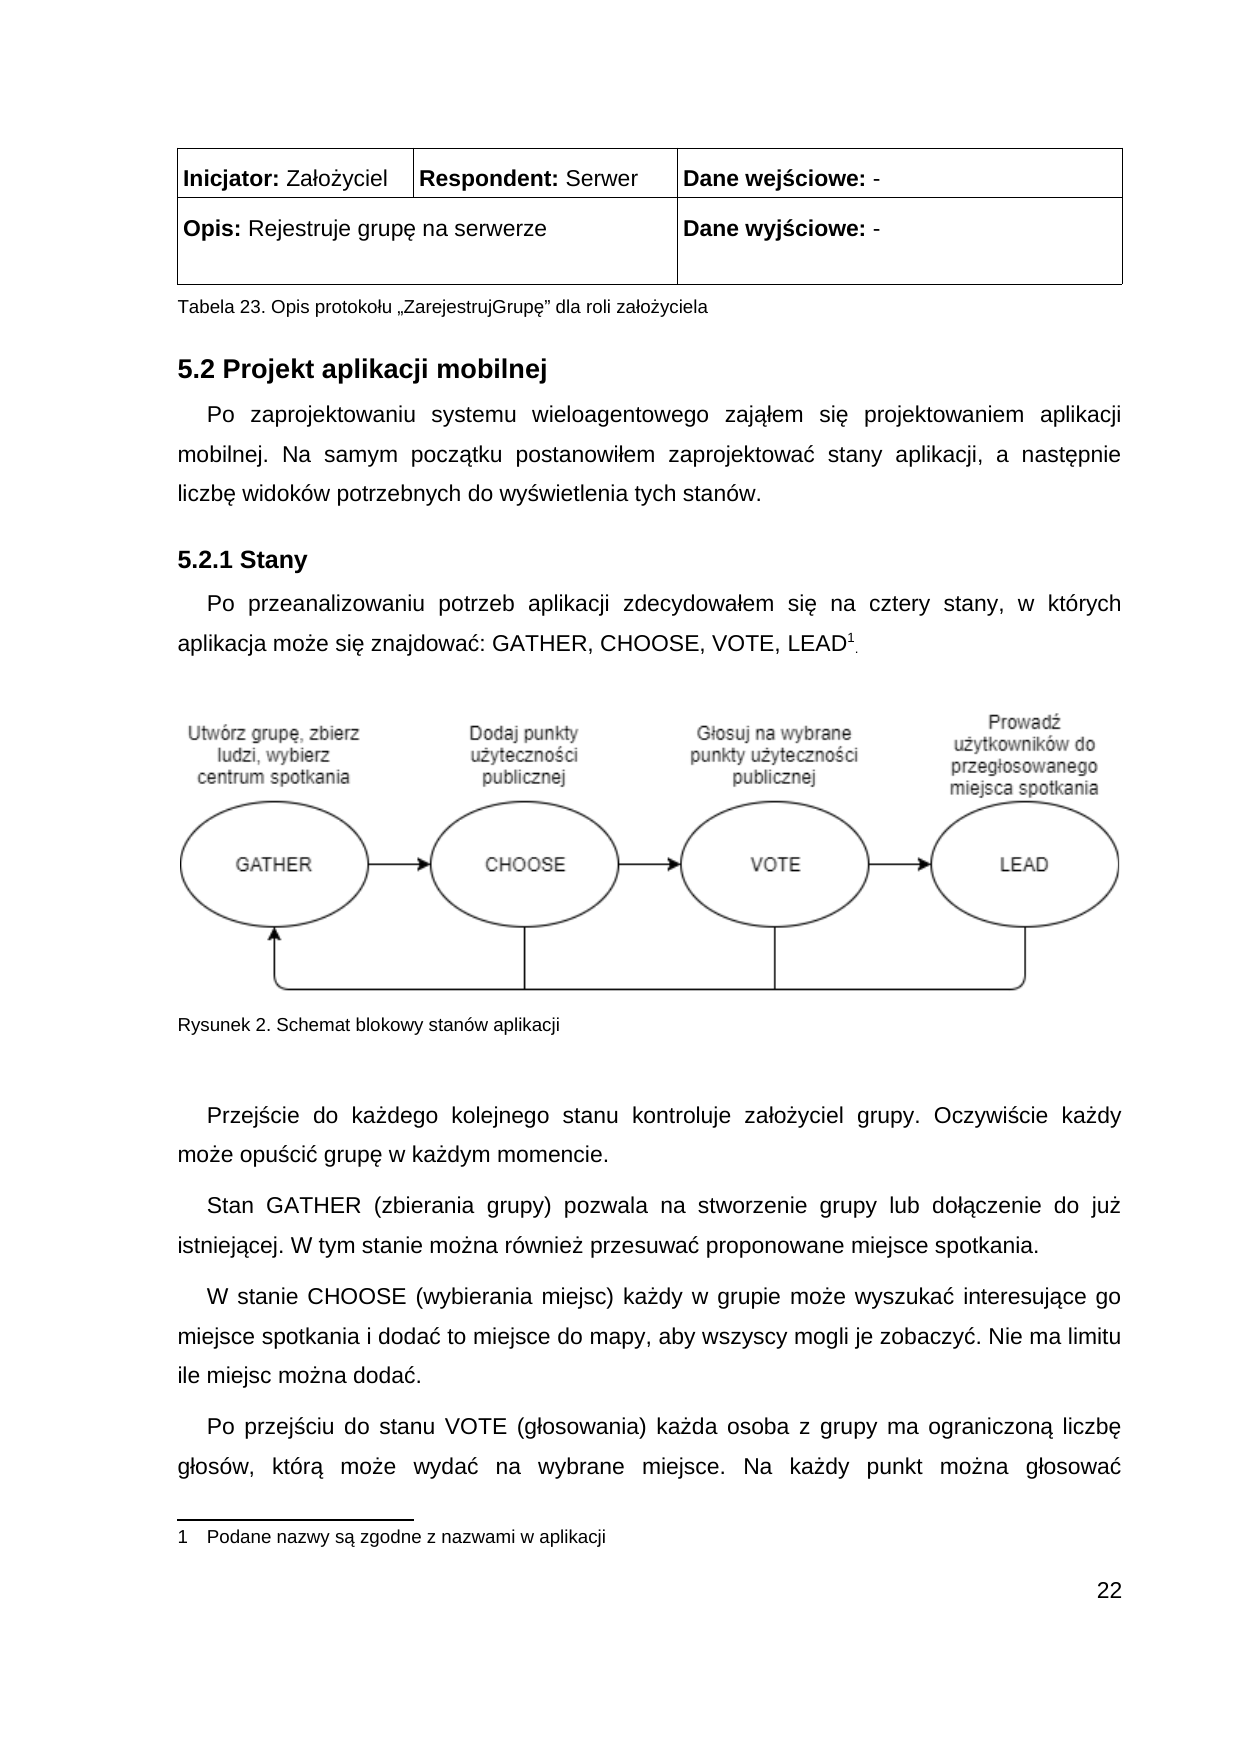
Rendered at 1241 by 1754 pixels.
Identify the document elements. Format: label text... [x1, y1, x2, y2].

text Po przeanalizowaniu potrzeb aplikacji zdecydowałem się na cztery stany, w których aplikacja może się znajdować: GATHER, CHOOSE, VOTE, LEAD. [177, 590, 1122, 656]
text Tabela 23. Opis protokołu „ZarejestrujGrupę” dla roli założyciela [177, 296, 1122, 317]
text Rysunek 2. Schemat blokowy stanów aplikacji [177, 1003, 1122, 1035]
text Po przejściu do stanu VOTE (głosowania) każda osoba z grupy ma ograniczoną liczbę głosów, którą może wydać na wybrane miejsce. Na każdy punkt można głosować [177, 1413, 1122, 1479]
text Po zaprojektowaniu systemu wieloagentowego zająłem się projektowaniem aplikacji mobilnej. Na samym początku postanowiłem zaprojektować stany aplikacji, a następnie liczbę widoków potrzebnych do wyświetlenia tych stanów. [177, 401, 1122, 507]
text W stanie CHOOSE (wybierania miejsc) każdy w grupie może wyszukać interesujące go miejsce spotkania i dodać to miejsce do mapy, aby wszyscy mogli je zobaczyć. Nie ma limitu ile miejsc można dodać. [177, 1283, 1122, 1388]
table_cell Dane wyjściowe: - [678, 198, 1122, 284]
subtitle 5.2 Projekt aplikacji mobilnej [177, 353, 1122, 384]
subtitle 5.2.1 Stany [177, 545, 1122, 574]
picture [180, 712, 1120, 1003]
text Stan GATHER (zbierania grupy) pozwala na stworzenie grupy lub dołączenie do już istniejącej. W tym stanie można również przesuwać proponowane miejsce spotkania. [177, 1192, 1122, 1258]
text Podane nazwy są zgodne z nazwami w aplikacji [177, 1526, 1122, 1547]
table_cell Inicjator: Założyciel [178, 149, 413, 197]
table_cell Dane wejściowe: - [678, 149, 1122, 197]
table_cell Respondent: Serwer [414, 149, 677, 197]
table_cell Opis: Rejestruje grupę na serwerze [178, 198, 677, 284]
text Przejście do każdego kolejnego stanu kontroluje założyciel grupy. Oczywiście każdy może opuścić grupę w każdym momencie. [177, 1102, 1122, 1167]
